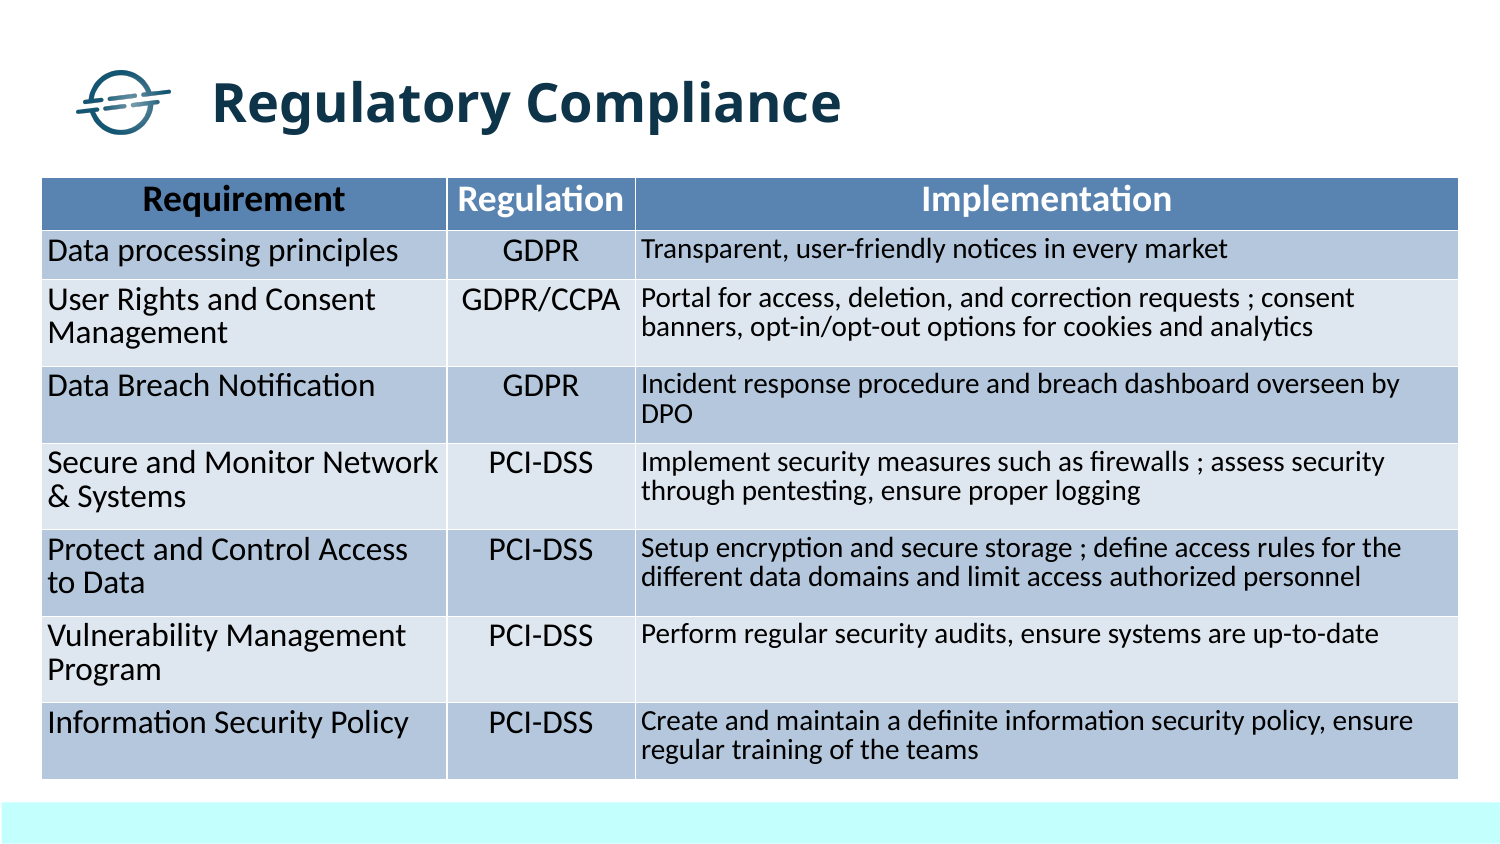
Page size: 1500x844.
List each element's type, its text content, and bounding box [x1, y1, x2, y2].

table_cell PCI-DSS [448, 617, 635, 702]
table_cell Secure and Monitor Network & Systems [42, 444, 446, 529]
table_cell Setup encryption and secure storage ; define access rules for the different data domains and limit access authorized personnel [636, 530, 1458, 616]
table_cell PCI-DSS [448, 703, 635, 779]
table_header Implementation [636, 178, 1458, 230]
table_cell Information Security Policy [42, 703, 446, 779]
table_cell Transparent, user-friendly notices in every market [636, 231, 1458, 279]
table_cell Implement security measures such as firewalls ; assess security through pentesting, ensure proper logging [636, 444, 1458, 529]
table_cell PCI-DSS [448, 444, 635, 529]
table_cell PCI-DSS [448, 530, 635, 616]
table_cell Create and maintain a definite information security policy, ensure regular training of the teams [636, 703, 1458, 779]
table_cell GDPR [448, 231, 635, 279]
table_cell Data processing principles [42, 231, 446, 279]
table_header Requirement [42, 178, 446, 230]
table_cell GDPR [448, 367, 635, 443]
table_cell GDPR/CCPA [448, 280, 635, 366]
table_cell Portal for access, deletion, and correction requests ; consent banners, opt-in/opt-out options for cookies and analytics [636, 280, 1458, 366]
text_box [1, 802, 1500, 844]
table_cell Incident response procedure and breach dashboard overseen by DPO [636, 367, 1458, 443]
table_cell User Rights and Consent Management [42, 280, 446, 366]
table_cell Data Breach Notification [42, 367, 446, 443]
table_cell Protect and Control Access to Data [42, 530, 446, 616]
title Regulatory Compliance [196, 53, 1181, 155]
table_header Regulation [448, 178, 635, 230]
table_cell Vulnerability Management Program [42, 617, 446, 702]
table_cell Perform regular security audits, ensure systems are up-to-date [636, 617, 1458, 702]
picture [76, 70, 171, 135]
